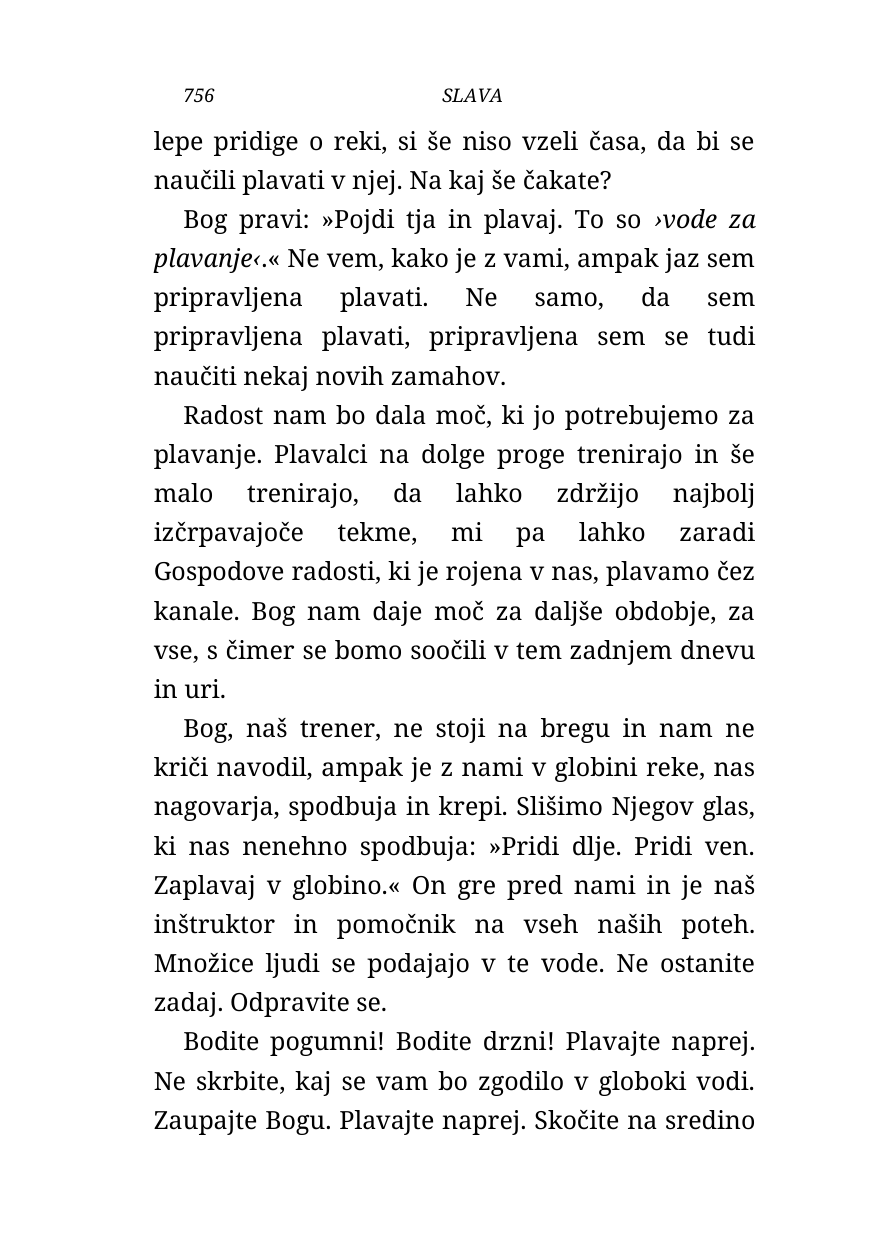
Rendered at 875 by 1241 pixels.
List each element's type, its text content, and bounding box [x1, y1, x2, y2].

text Bog, naš trener, ne stoji na bregu in nam ne kriči navodil, ampak je z nami v globini reke, nas nagovarja, spodbuja in krepi. Slišimo Njegov glas, ki nas nenehno spodbuja: »Pridi dlje. Pridi ven. Zaplavaj v globino.« On gre pred nami in je naš inštruktor in pomočnik na vseh naših poteh. Množice ljudi se podajajo v te vode. Ne ostanite zadaj. Odpravite se. [153, 711, 756, 1019]
text Radost nam bo dala moč, ki jo potrebujemo za plavanje. Plavalci na dolge proge trenirajo in še malo trenirajo, da lahko zdržijo najbolj izčrpavajoče tekme, mi pa lahko zaradi Gospodove radosti, ki je rojena v nas, plavamo čez kanale. Bog nam daje moč za daljše obdobje, za vse, s čimer se bomo soočili v tem zadnjem dnevu in uri. [153, 397, 756, 706]
text Bog pravi: »Pojdi tja in plavaj. To so ›vode za plavanje‹.« Ne vem, kako je z vami, ampak jaz sem pripravljena plavati. Ne samo, da sem pripravljena plavati, pripravljena sem se tudi naučiti nekaj novih zamahov. [153, 202, 756, 392]
text lepe pridige o reki, si še niso vzeli časa, da bi se naučili plavati v njej. Na kaj še čakate? [153, 123, 756, 196]
text Bodite pogumni! Bodite drzni! Plavajte naprej. Ne skrbite, kaj se vam bo zgodilo v globoki vodi. Zaupajte Bogu. Plavajte naprej. Skočite na sredino [153, 1024, 756, 1136]
